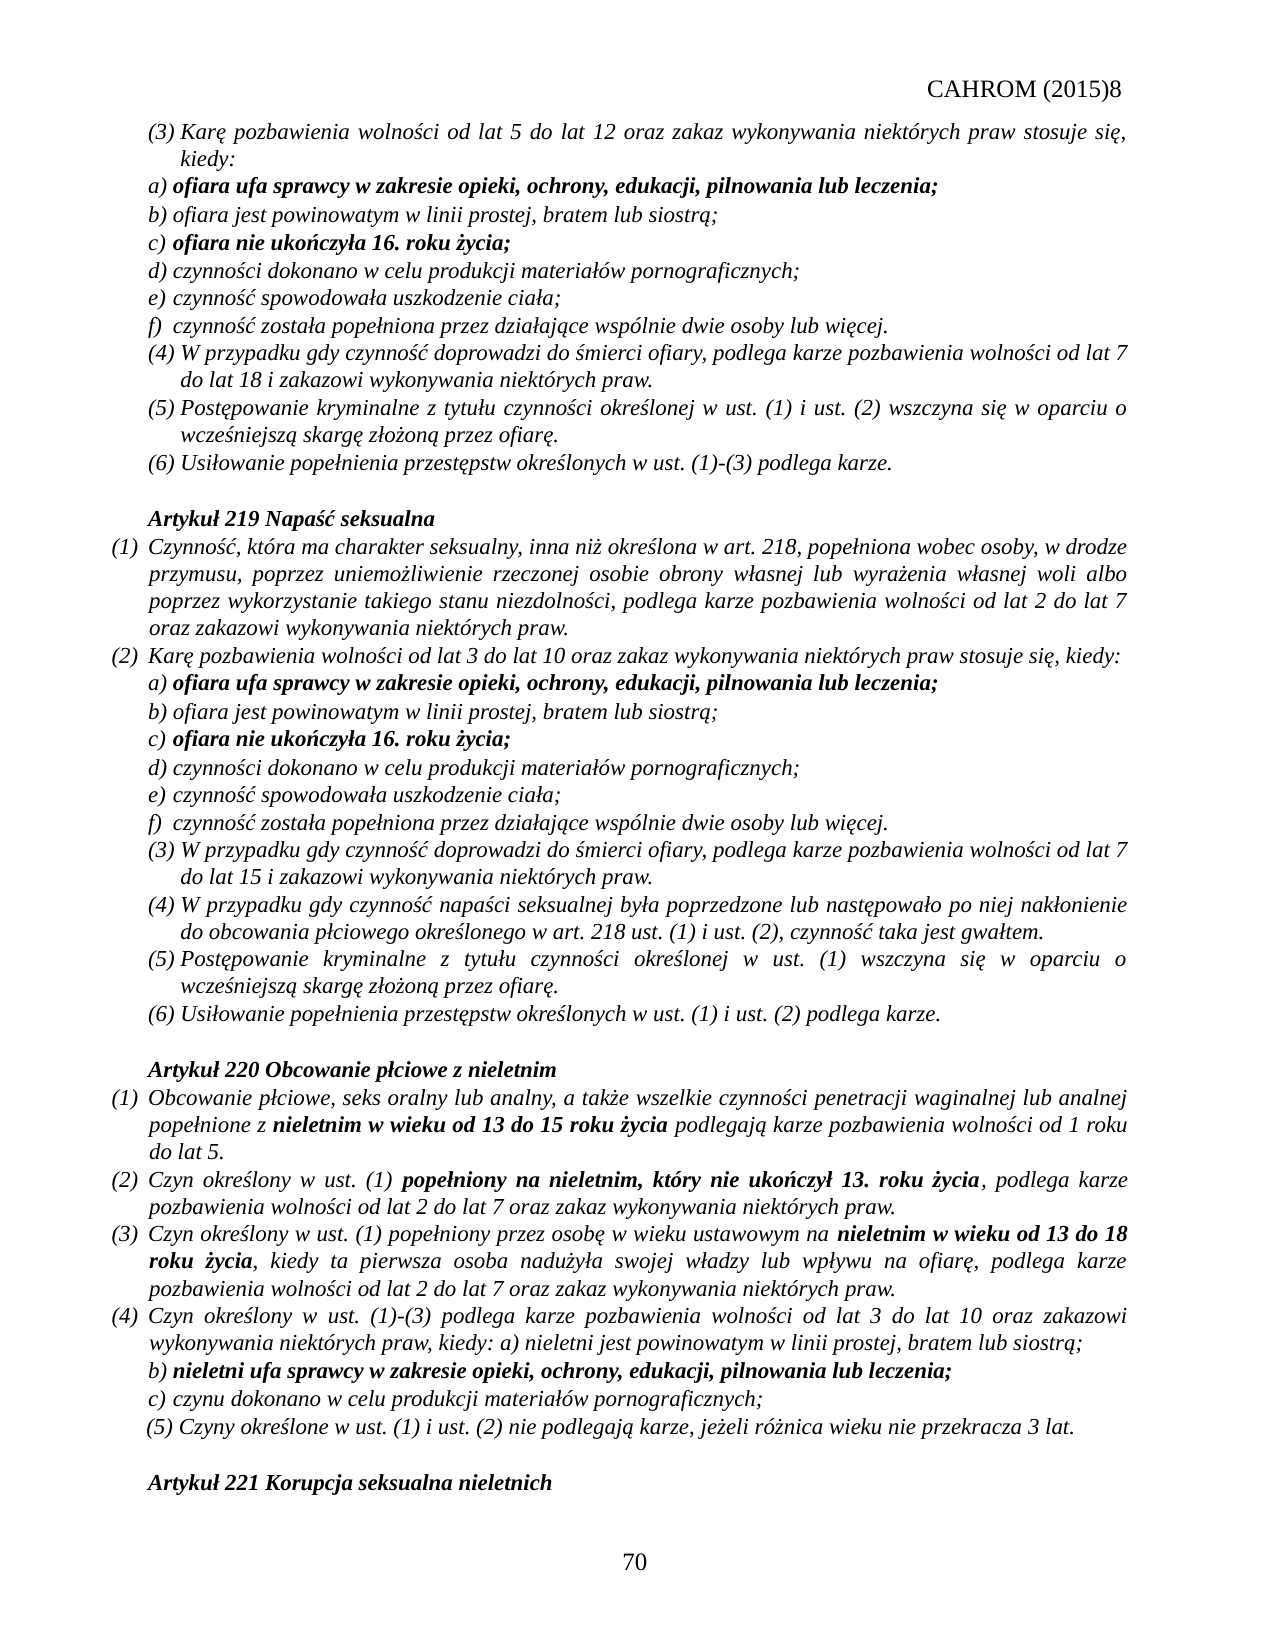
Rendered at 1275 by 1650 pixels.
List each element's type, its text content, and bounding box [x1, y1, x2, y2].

list czynności dokonano w celu produkcji materiałów pornograficznych; [173, 257, 1128, 283]
list czynność spowodowała uszkodzenie ciała; [173, 781, 1128, 807]
list ofiara jest powinowatym w linii prostej, bratem lub siostrą; [173, 201, 1128, 227]
list W przypadku gdy czynność doprowadzi do śmierci ofiary, podlega karze pozbawienia wolności od lat 7 do lat 15 i zakazowi wykonywania niektórych praw. [148, 836, 1128, 889]
text Artykuł 220 Obcowanie płciowe z nieletnim [148, 1056, 1129, 1082]
list ofiara ufa sprawcy w zakresie opieki, ochrony, edukacji, pilnowania lub leczenia; [173, 669, 1128, 696]
list ofiara jest powinowatym w linii prostej, bratem lub siostrą; [173, 698, 1128, 724]
list Karę pozbawienia wolności od lat 5 do lat 12 oraz zakaz wykonywania niektórych praw stosuje się, kiedy: [148, 118, 1128, 171]
list Czyn określony w ust. (1) popełniony przez osobę w wieku ustawowym na nieletnim w wieku od 13 do 18 roku życia, kiedy ta pierwsza osoba nadużyła swojej władzy lub wpływu na ofiarę, podlega karze pozbawienia wolności od lat 2 do lat 7 oraz zakaz wykonywania niektórych praw. [111, 1221, 1128, 1301]
list Obcowanie płciowe, seks oralny lub analny, a także wszelkie czynności penetracji waginalnej lub analnej popełnione z nieletnim w wieku od 13 do 15 roku życia podlegają karze pozbawienia wolności od 1 roku do lat 5. [111, 1084, 1128, 1165]
text (5) Czyny określone w ust. (1) i ust. (2) nie podlegają karze, jeżeli różnica wieku nie przekracza 3 lat. [146, 1413, 1128, 1439]
list Czynność, która ma charakter seksualny, inna niż określona w art. 218, popełniona wobec osoby, w drodze przymusu, poprzez uniemożliwienie rzeczonej osobie obrony własnej lub wyrażenia własnej woli albo poprzez wykorzystanie takiego stanu niezdolności, podlega karze pozbawienia wolności od lat 2 do lat 7 oraz zakazowi wykonywania niektórych praw. [111, 533, 1128, 641]
list czynność spowodowała uszkodzenie ciała; [148, 284, 1128, 311]
list czynności dokonano w celu produkcji materiałów pornograficznych; [173, 754, 1128, 780]
list Postępowanie kryminalne z tytułu czynności określonej w ust. (1) i ust. (2) wszczyna się w oparciu o wcześniejszą skargę złożoną przez ofiarę. [148, 394, 1128, 447]
list W przypadku gdy czynność napaści seksualnej była poprzedzone lub następowało po niej nakłonienie do obcowania płciowego określonego w art. 218 ust. (1) i ust. (2), czynność taka jest gwałtem. [148, 891, 1128, 944]
list W przypadku gdy czynność doprowadzi do śmierci ofiary, podlega karze pozbawienia wolności od lat 7 do lat 18 i zakazowi wykonywania niektórych praw. [148, 339, 1128, 393]
list Czyn określony w ust. (1)-(3) podlega karze pozbawienia wolności od lat 3 do lat 10 oraz zakazowi wykonywania niektórych praw, kiedy: a) nieletni jest powinowatym w linii prostej, bratem lub siostrą; [111, 1302, 1128, 1356]
list czynność została popełniona przez działające wspólnie dwie osoby lub więcej. [173, 312, 1128, 338]
list czynu dokonano w celu produkcji materiałów pornograficznych; [173, 1385, 1128, 1412]
list ofiara nie ukończyła 16. roku życia; [173, 725, 1128, 752]
list Postępowanie kryminalne z tytułu czynności określonej w ust. (1) wszczyna się w oparciu o wcześniejszą skargę złożoną przez ofiarę. [148, 945, 1128, 999]
list Karę pozbawienia wolności od lat 3 do lat 10 oraz zakaz wykonywania niektórych praw stosuje się, kiedy: [148, 642, 1128, 668]
text Artykuł 219 Napaść seksualna [148, 504, 1129, 531]
list Czyn określony w ust. (1) popełniony na nieletnim, który nie ukończył 13. roku życia, podlega karze pozbawienia wolności od lat 2 do lat 7 oraz zakaz wykonywania niektórych praw. [111, 1166, 1128, 1219]
list ofiara nie ukończyła 16. roku życia; [148, 228, 1128, 255]
list Usiłowanie popełnienia przestępstw określonych w ust. (1) i ust. (2) podlega karze. [180, 1000, 1128, 1026]
list czynność została popełniona przez działające wspólnie dwie osoby lub więcej. [173, 809, 1128, 835]
list Usiłowanie popełnienia przestępstw określonych w ust. (1)-(3) podlega karze. [180, 449, 1128, 475]
list nieletni ufa sprawcy w zakresie opieki, ochrony, edukacji, pilnowania lub leczenia; [173, 1357, 1128, 1383]
list ofiara ufa sprawcy w zakresie opieki, ochrony, edukacji, pilnowania lub leczenia; [173, 173, 1128, 199]
text Artykuł 221 Korupcja seksualna nieletnich [148, 1469, 1129, 1495]
